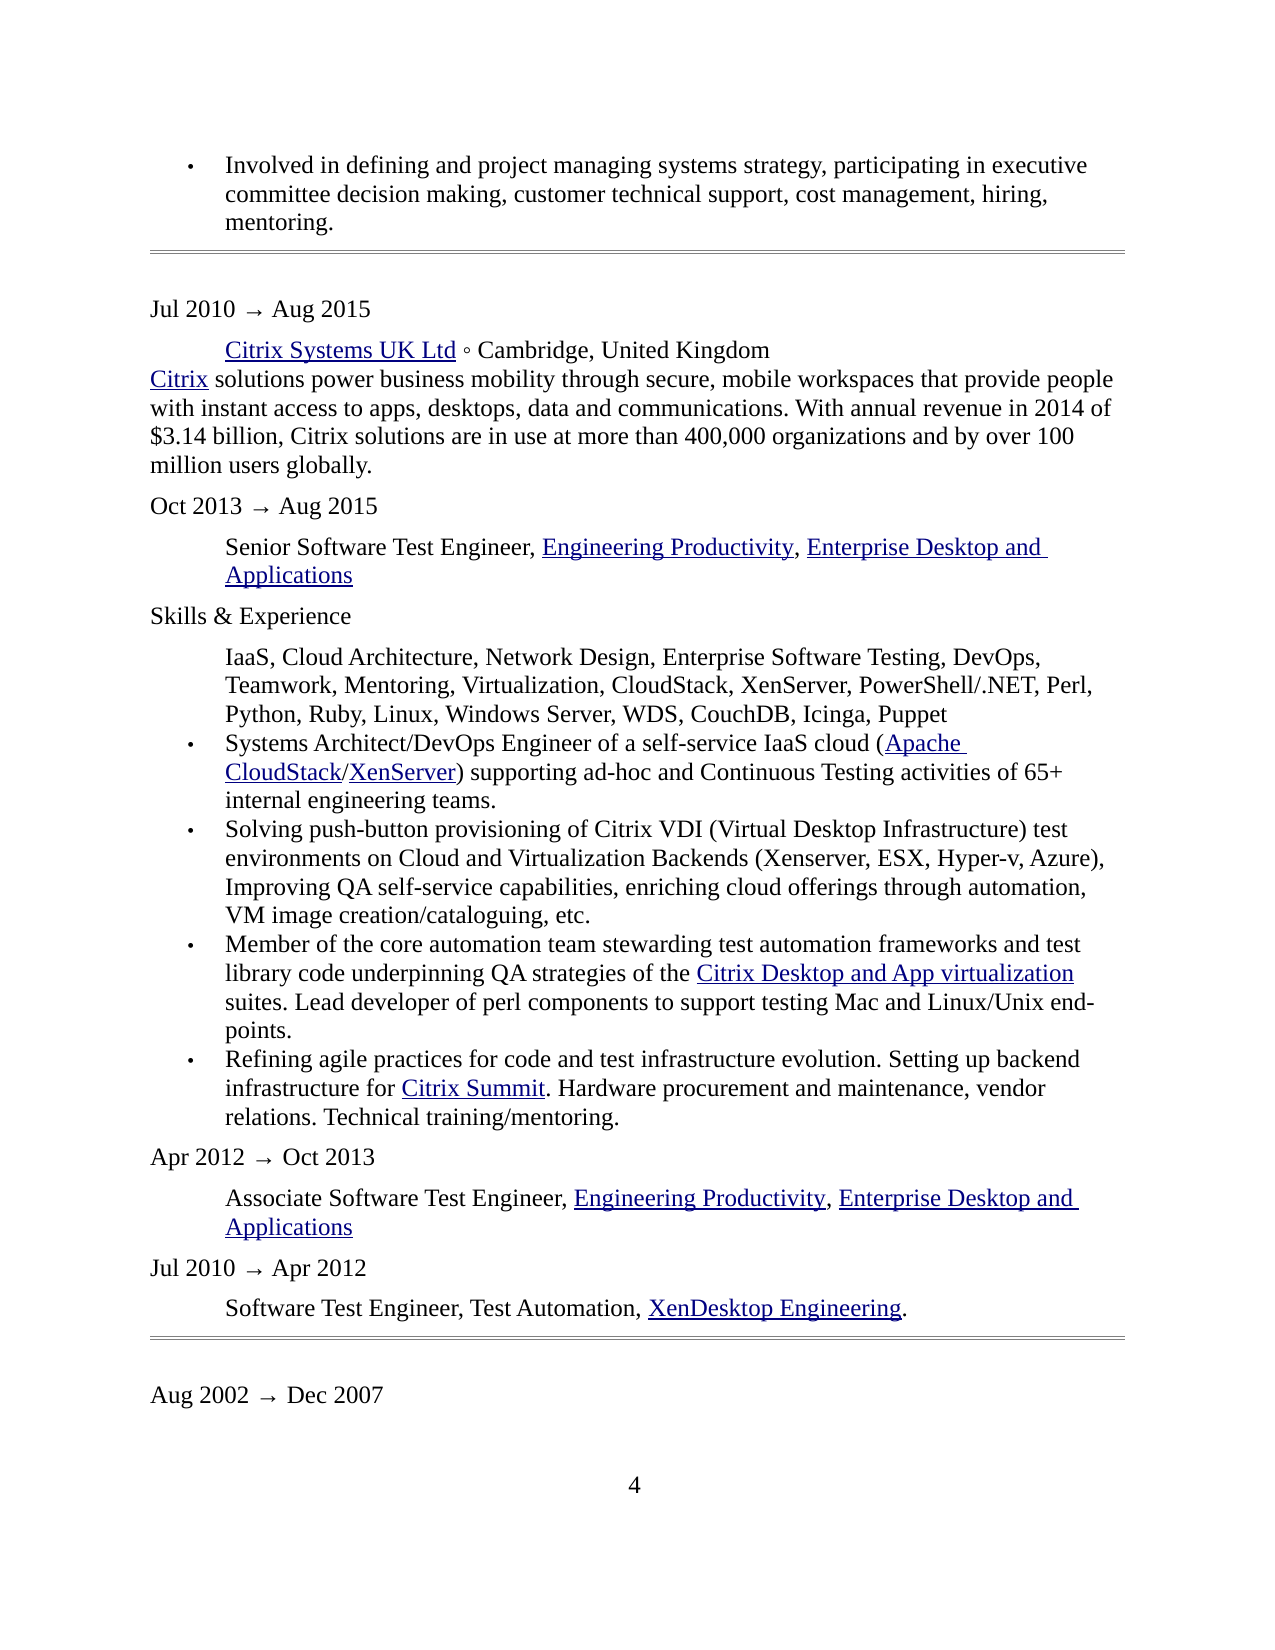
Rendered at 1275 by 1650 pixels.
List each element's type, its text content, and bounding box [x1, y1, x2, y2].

text Associate Software Test Engineer, Engineering Productivity, Enterprise Desktop and Applications [225, 1183, 1125, 1241]
text IaaS, Cloud Architecture, Network Design, Enterprise Software Testing, DevOps, Teamwork, Mentoring, Virtualization, CloudStack, XenServer, PowerShell/.NET, Perl, Python, Ruby, Linux, Windows Server, WDS, CouchDB, Icinga, Puppet [225, 642, 1125, 728]
text Skills & Experience [150, 601, 1125, 630]
text Aug 2002 → Dec 2007 [150, 1380, 1125, 1409]
list Solving push-button provisioning of Citrix VDI (Virtual Desktop Infrastructure) test environments on Cloud and Virtualization Backends (Xenserver, ESX, Hyper-v, Azure), Improving QA self-service capabilities, enriching cloud offerings through automation, VM image creation/cataloguing, etc. [187, 814, 1125, 929]
text Jul 2010 → Apr 2012 [150, 1253, 1125, 1281]
list Systems Architect/DevOps Engineer of a self-service IaaS cloud (Apache CloudStack/XenServer) supporting ad-hoc and Continuous Testing activities of 65+ internal engineering teams. [187, 728, 1125, 814]
text Citrix Systems UK Ltd ◦ Cambridge, United Kingdom [225, 335, 1125, 364]
text Citrix solutions power business mobility through secure, mobile workspaces that provide people with instant access to apps, desktops, data and communications. With annual revenue in 2014 of $3.14 billion, Citrix solutions are in use at more than 400,000 organizations and by over 100 million users globally. [150, 364, 1125, 479]
text Oct 2013 → Aug 2015 [150, 491, 1125, 519]
list Refining agile practices for code and test infrastructure evolution. Setting up backend infrastructure for Citrix Summit. Hardware procurement and maintenance, vendor relations. Technical training/mentoring. [187, 1044, 1125, 1131]
list Involved in defining and project managing systems strategy, participating in executive committee decision making, customer technical support, cost management, hiring, mentoring. [187, 150, 1125, 236]
text Senior Software Test Engineer, Engineering Productivity, Enterprise Desktop and Applications [225, 532, 1125, 589]
text Software Test Engineer, Test Automation, XenDesktop Engineering. [225, 1293, 1125, 1322]
text Apr 2012 → Oct 2013 [150, 1142, 1125, 1171]
list Member of the core automation team stewarding test automation frameworks and test library code underpinning QA strategies of the Citrix Desktop and App virtualization suites. Lead developer of perl components to support testing Mac and Linux/Unix end-points. [187, 929, 1125, 1044]
text Jul 2010 → Aug 2015 [150, 294, 1125, 323]
